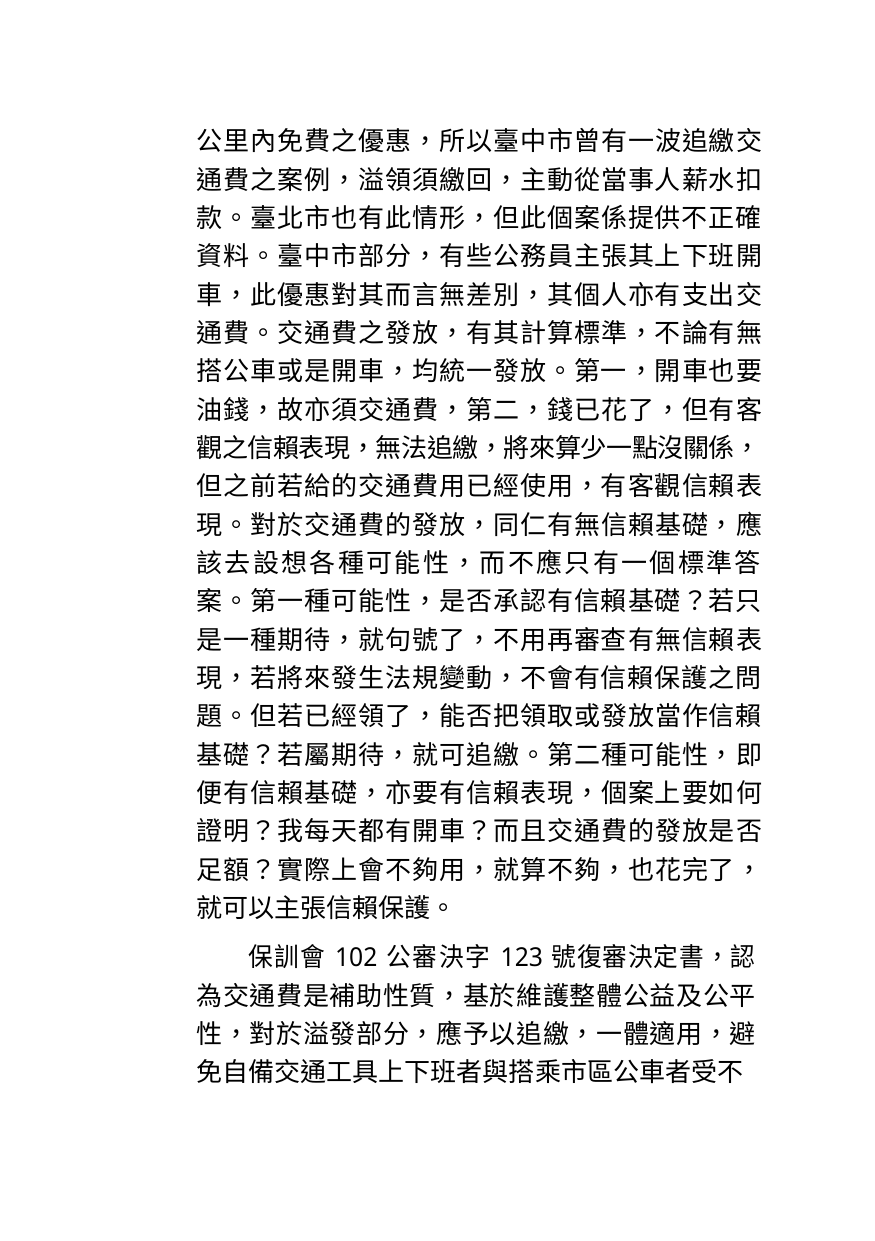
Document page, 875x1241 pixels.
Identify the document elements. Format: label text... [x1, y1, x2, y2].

text 保訓會 102 公審決字 123 號復審決定書，認為交通費是補助性質，基於維護整體公益及公平性，對於溢發部分，應予以追繳，一體適用，避免自備交通工具上下班者與搭乘市區公車者受不 [196, 939, 756, 1089]
text 公里內免費之優惠，所以臺中市曾有一波追繳交通費之案例，溢領須繳回，主動從當事人薪水扣款。臺北市也有此情形，但此個案係提供不正確資料。臺中市部分，有些公務員主張其上下班開車，此優惠對其而言無差別，其個人亦有支出交通費。交通費之發放，有其計算標準，不論有無搭公車或是開車，均統一發放。第一，開車也要油錢，故亦須交通費，第二，錢已花了，但有客觀之信賴表現，無法追繳，將來算少一點沒關係， 但之前若給的交通費用已經使用，有客觀信賴表現。對於交通費的發放，同仁有無信賴基礎，應該去設想各種可能性，而不應只有一個標準答案。第一種可能性，是否承認有信賴基礎？若只是一種期待，就句號了，不用再審查有無信賴表現，若將來發生法規變動，不會有信賴保護之問題。但若已經領了，能否把領取或發放當作信賴基礎？若屬期待，就可追繳。第二種可能性，即便有信賴基礎，亦要有信賴表現，個案上要如何證明？我每天都有開車？而且交通費的發放是否足額？實際上會不夠用，就算不夠，也花完了， 就可以主張信賴保護。 [196, 123, 762, 925]
